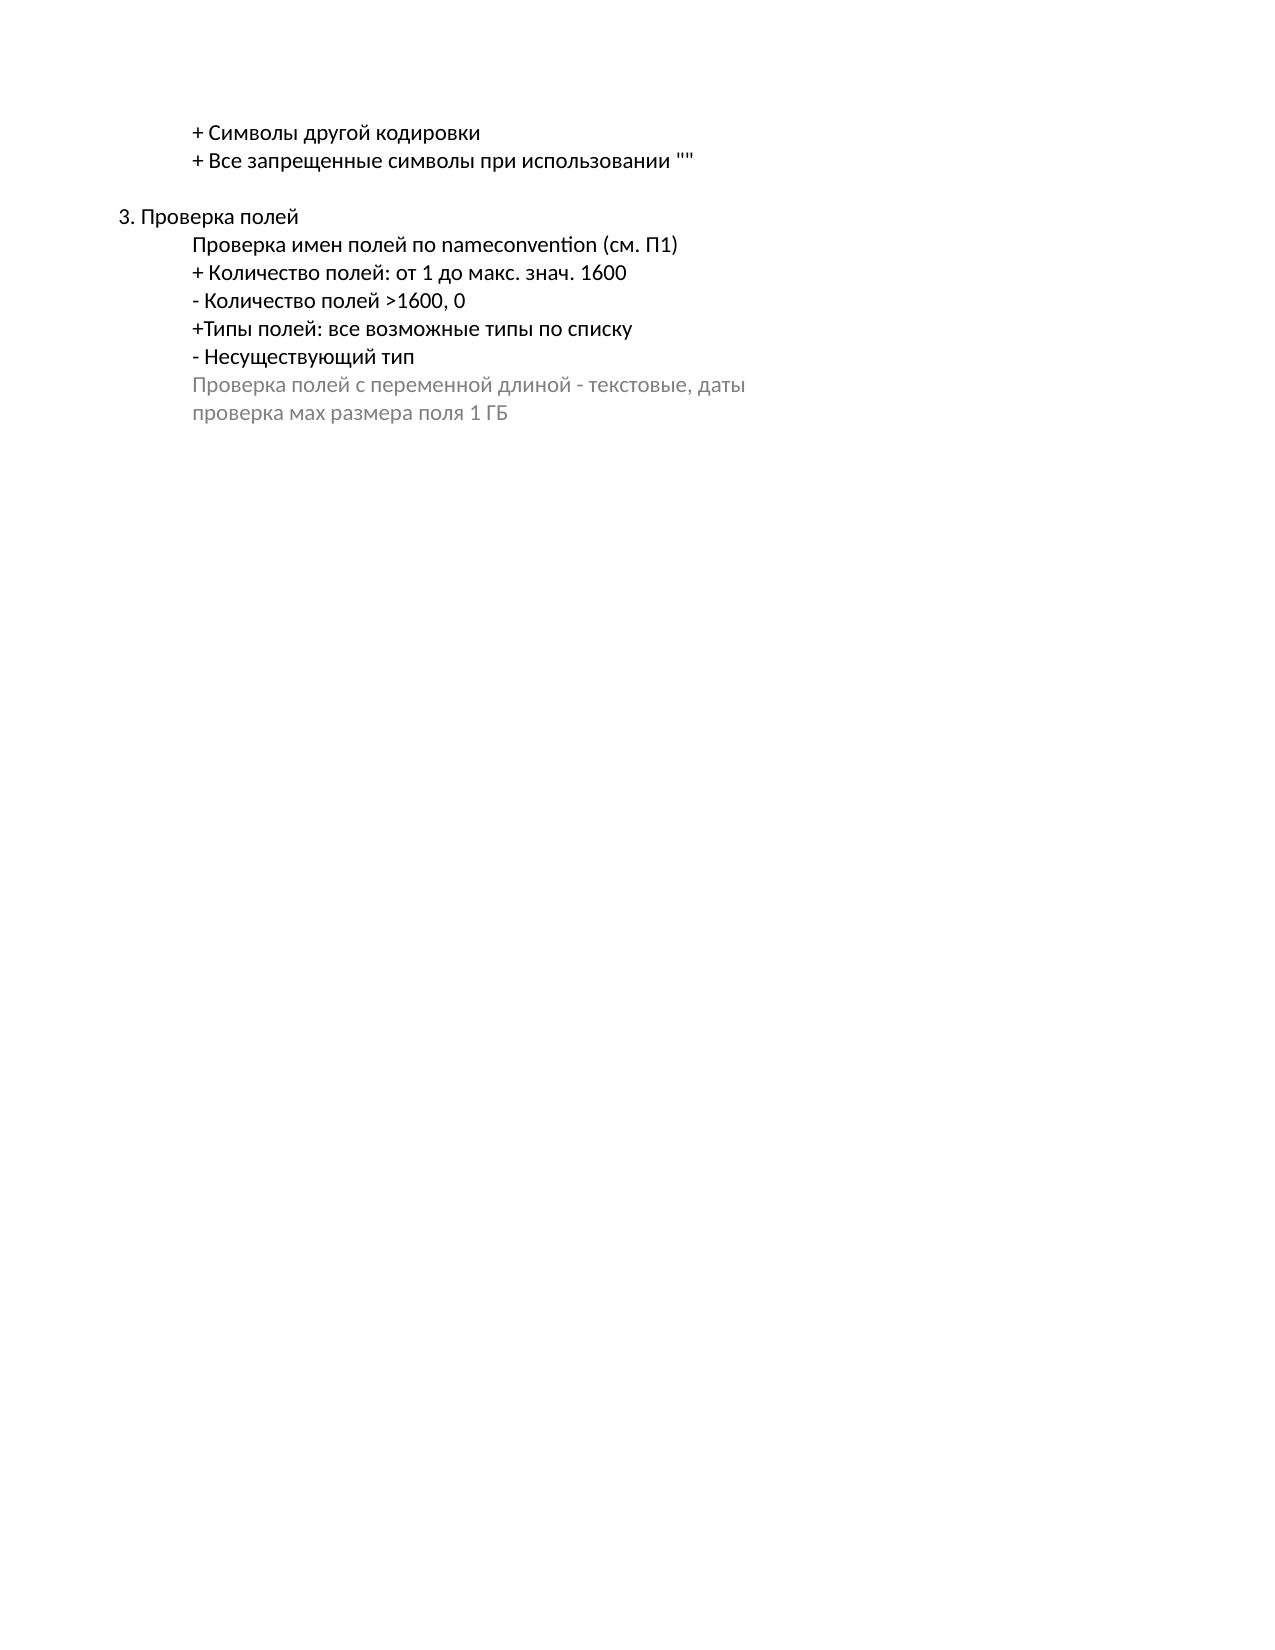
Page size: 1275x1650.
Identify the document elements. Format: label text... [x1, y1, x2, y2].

text - Несуществующий тип [192, 342, 1157, 370]
text Проверка имен полей по nameconvention (см. П1) [192, 230, 1157, 258]
text проверка мах размера поля 1 ГБ [192, 398, 1157, 426]
text 3. Проверка полей [118, 202, 1157, 230]
text +Типы полей: все возможные типы по списку [192, 314, 1157, 342]
text + Символы другой кодировки [192, 118, 1157, 146]
text + Все запрещенные символы при использовании "" [192, 146, 1157, 174]
text - Количество полей >1600, 0 [192, 286, 1157, 314]
text + Количество полей: от 1 до макс. знач. 1600 [192, 258, 1157, 286]
text Проверка полей с переменной длиной - текстовые, даты [192, 370, 1157, 398]
